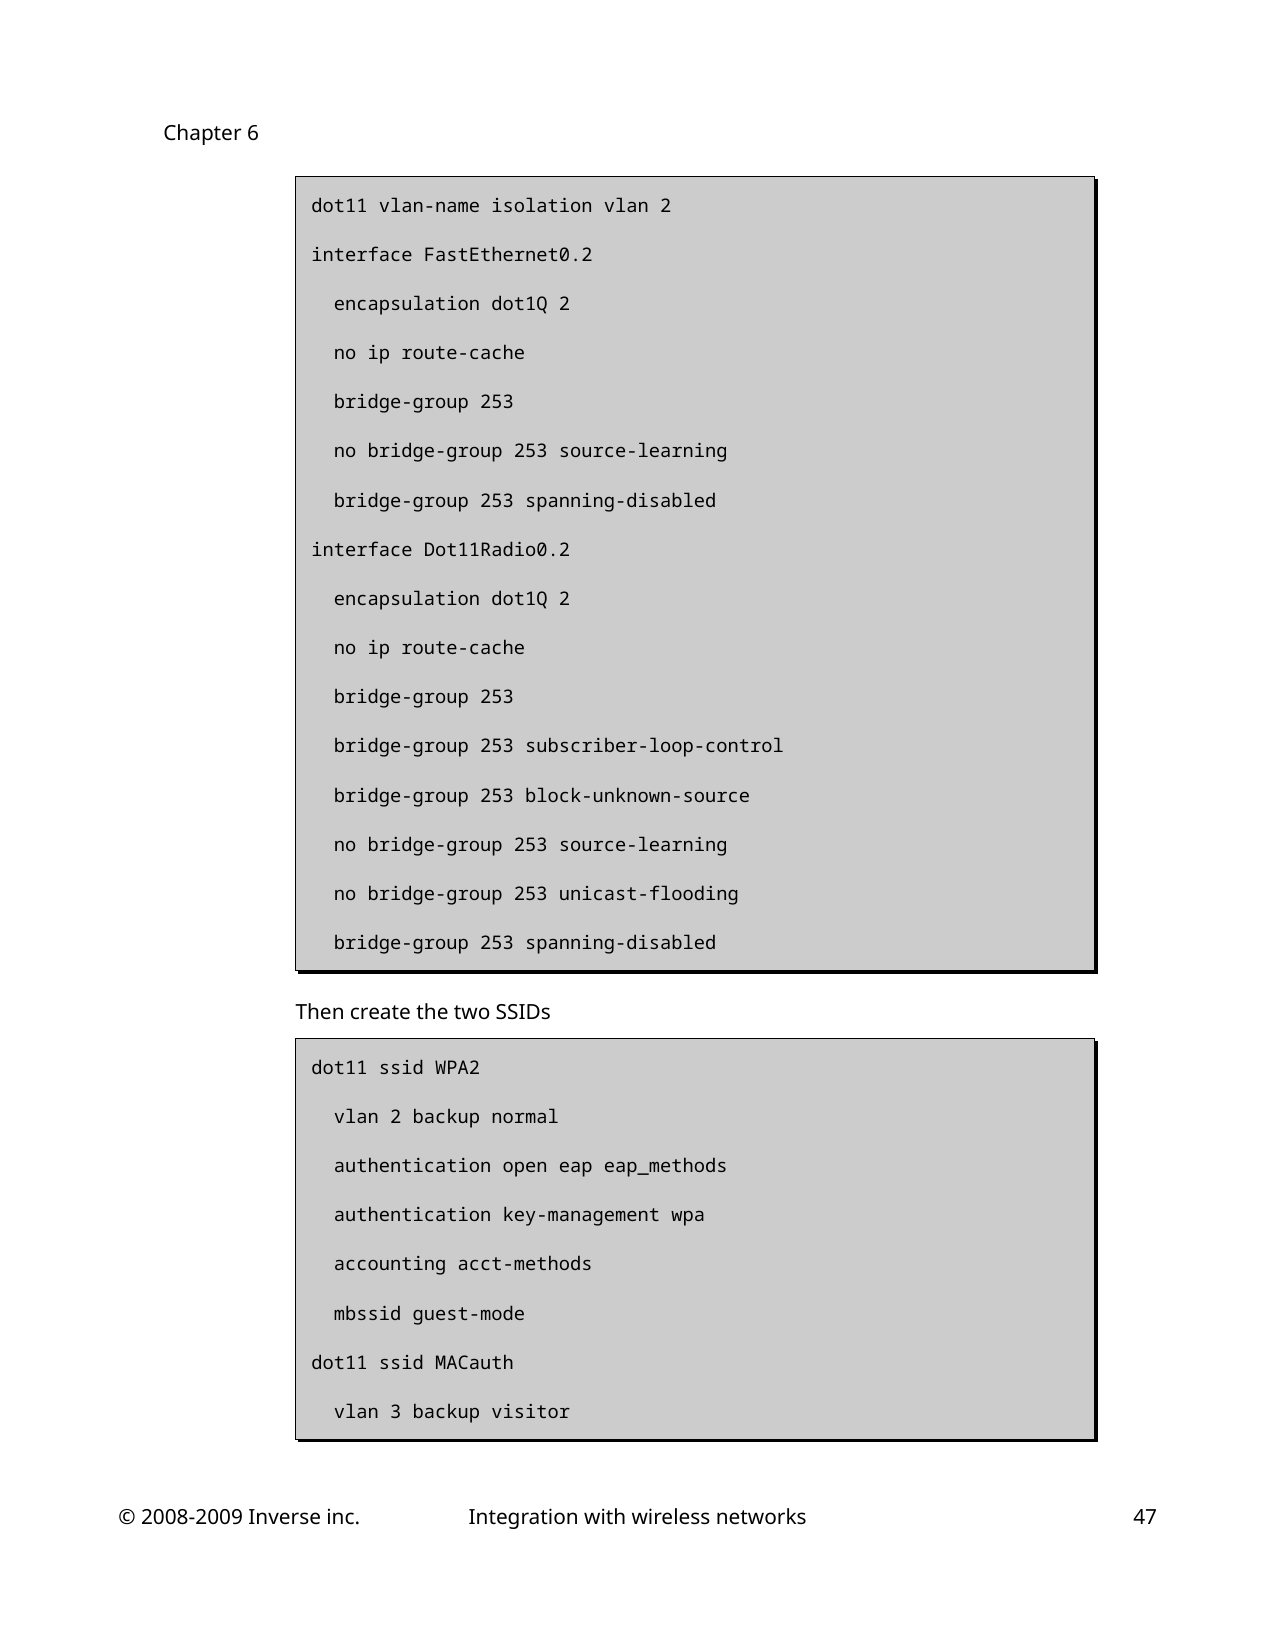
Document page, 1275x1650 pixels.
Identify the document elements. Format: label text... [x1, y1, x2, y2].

text no bridge-group 253 unicast-flooding [296, 864, 1094, 906]
text interface Dot11Radio0.2 [296, 520, 1094, 562]
text dot11 ssid WPA2 [296, 1039, 1094, 1079]
text bridge-group 253 spanning-disabled [296, 471, 1094, 512]
text dot11 vlan-name isolation vlan 2 [296, 177, 1094, 217]
text authentication key-management wpa [296, 1186, 1094, 1227]
text encapsulation dot1Q 2 [296, 274, 1094, 316]
text authentication open eap eap_methods [296, 1137, 1094, 1178]
text interface FastEthernet0.2 [296, 225, 1094, 267]
text bridge-group 253 block-unknown-source [296, 766, 1094, 807]
text no bridge-group 253 source-learning [296, 815, 1094, 857]
text bridge-group 253 [296, 373, 1094, 414]
text dot11 ssid MACauth [296, 1333, 1094, 1374]
text bridge-group 253 [296, 668, 1094, 709]
text no bridge-group 253 source-learning [296, 422, 1094, 463]
text no ip route-cache [296, 323, 1094, 365]
text vlan 2 backup normal [296, 1087, 1094, 1129]
text accounting acct-methods [296, 1235, 1094, 1276]
text encapsulation dot1Q 2 [296, 569, 1094, 611]
text bridge-group 253 subscriber-loop-control [296, 717, 1094, 758]
text bridge-group 253 spanning-disabled [296, 913, 1094, 970]
text Then create the two SSIDs [295, 997, 1157, 1026]
text no ip route-cache [296, 618, 1094, 660]
text mbssid guest-mode [296, 1284, 1094, 1325]
text vlan 3 backup visitor [296, 1382, 1094, 1439]
